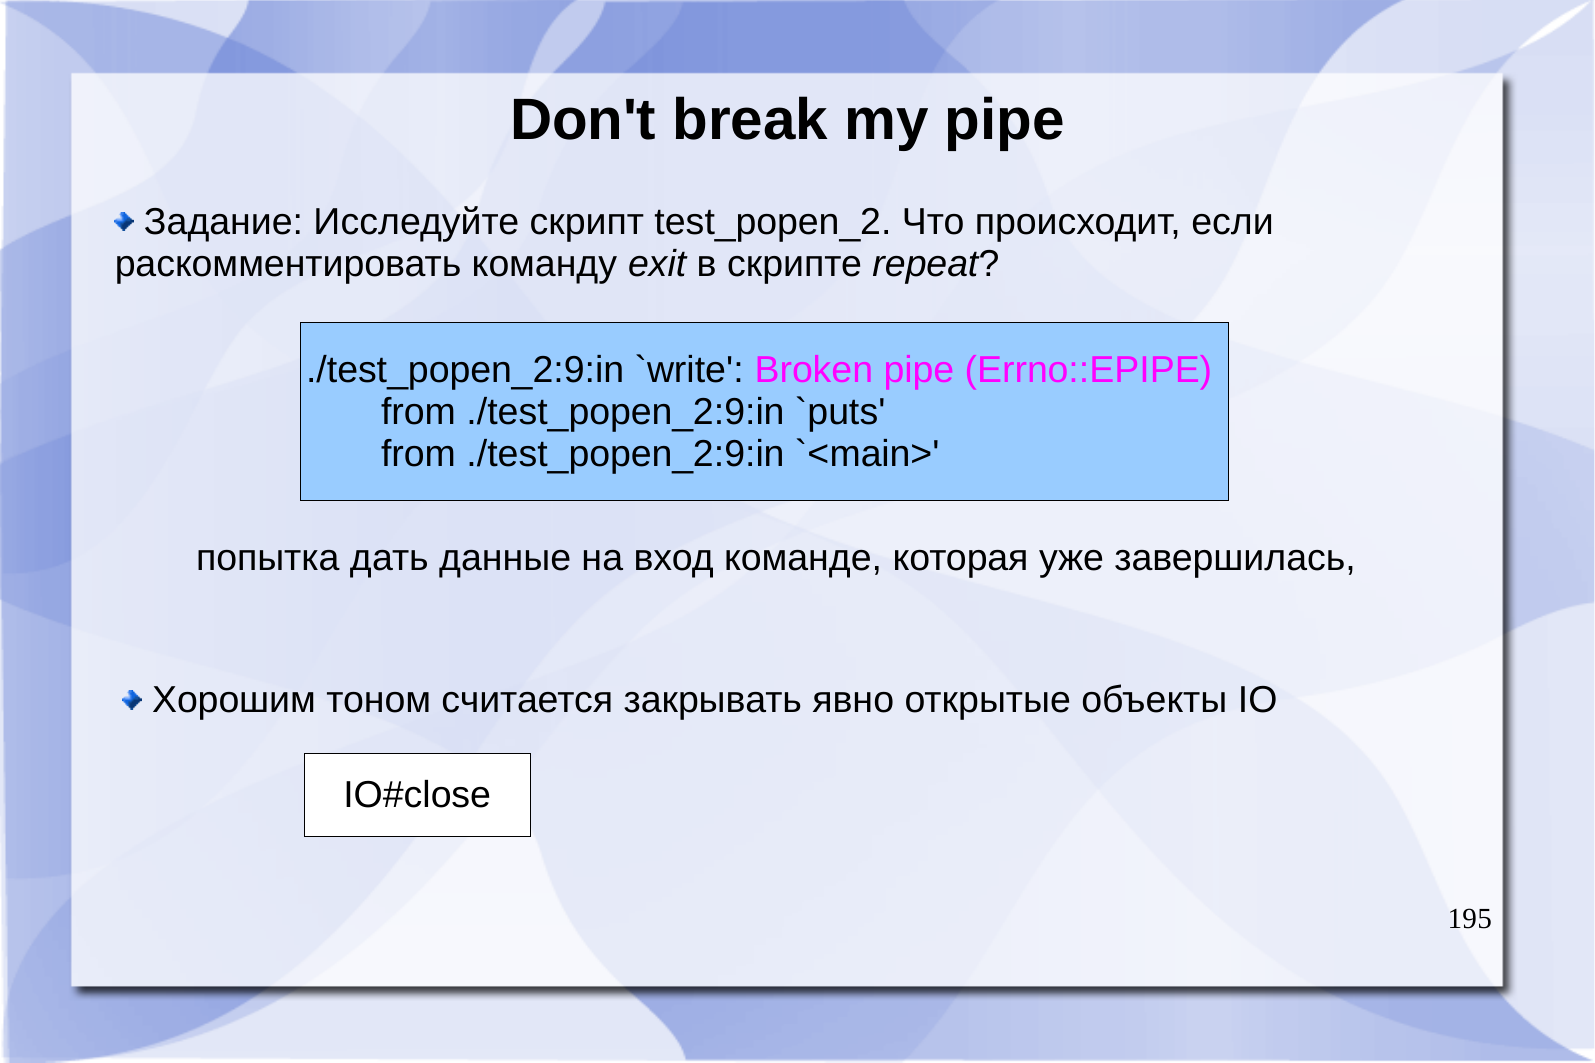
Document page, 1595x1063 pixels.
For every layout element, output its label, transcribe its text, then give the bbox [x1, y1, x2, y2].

text_box Xорошим тоном считается закрывать явно открытые объекты IO [108, 671, 1294, 729]
picture [0, 0, 1595, 1063]
text_box IO#close [304, 753, 531, 837]
text_box попытка дать данные на вход команде, которая уже завершилась, [181, 529, 1372, 587]
text_box ./test_popen_2:9:in `write': Broken pipe (Errno::EPIPE) from ./test_popen_2:9:in `puts' from ./test_popen_2:9:in `<main>' [300, 322, 1229, 501]
text_box Задание: Исследуйте скрипт test_popen_2. Что происходит, если раскомментировать команду exit в скрипте repeat? [100, 193, 1472, 292]
title Don't break my pipe [75, 75, 1501, 164]
